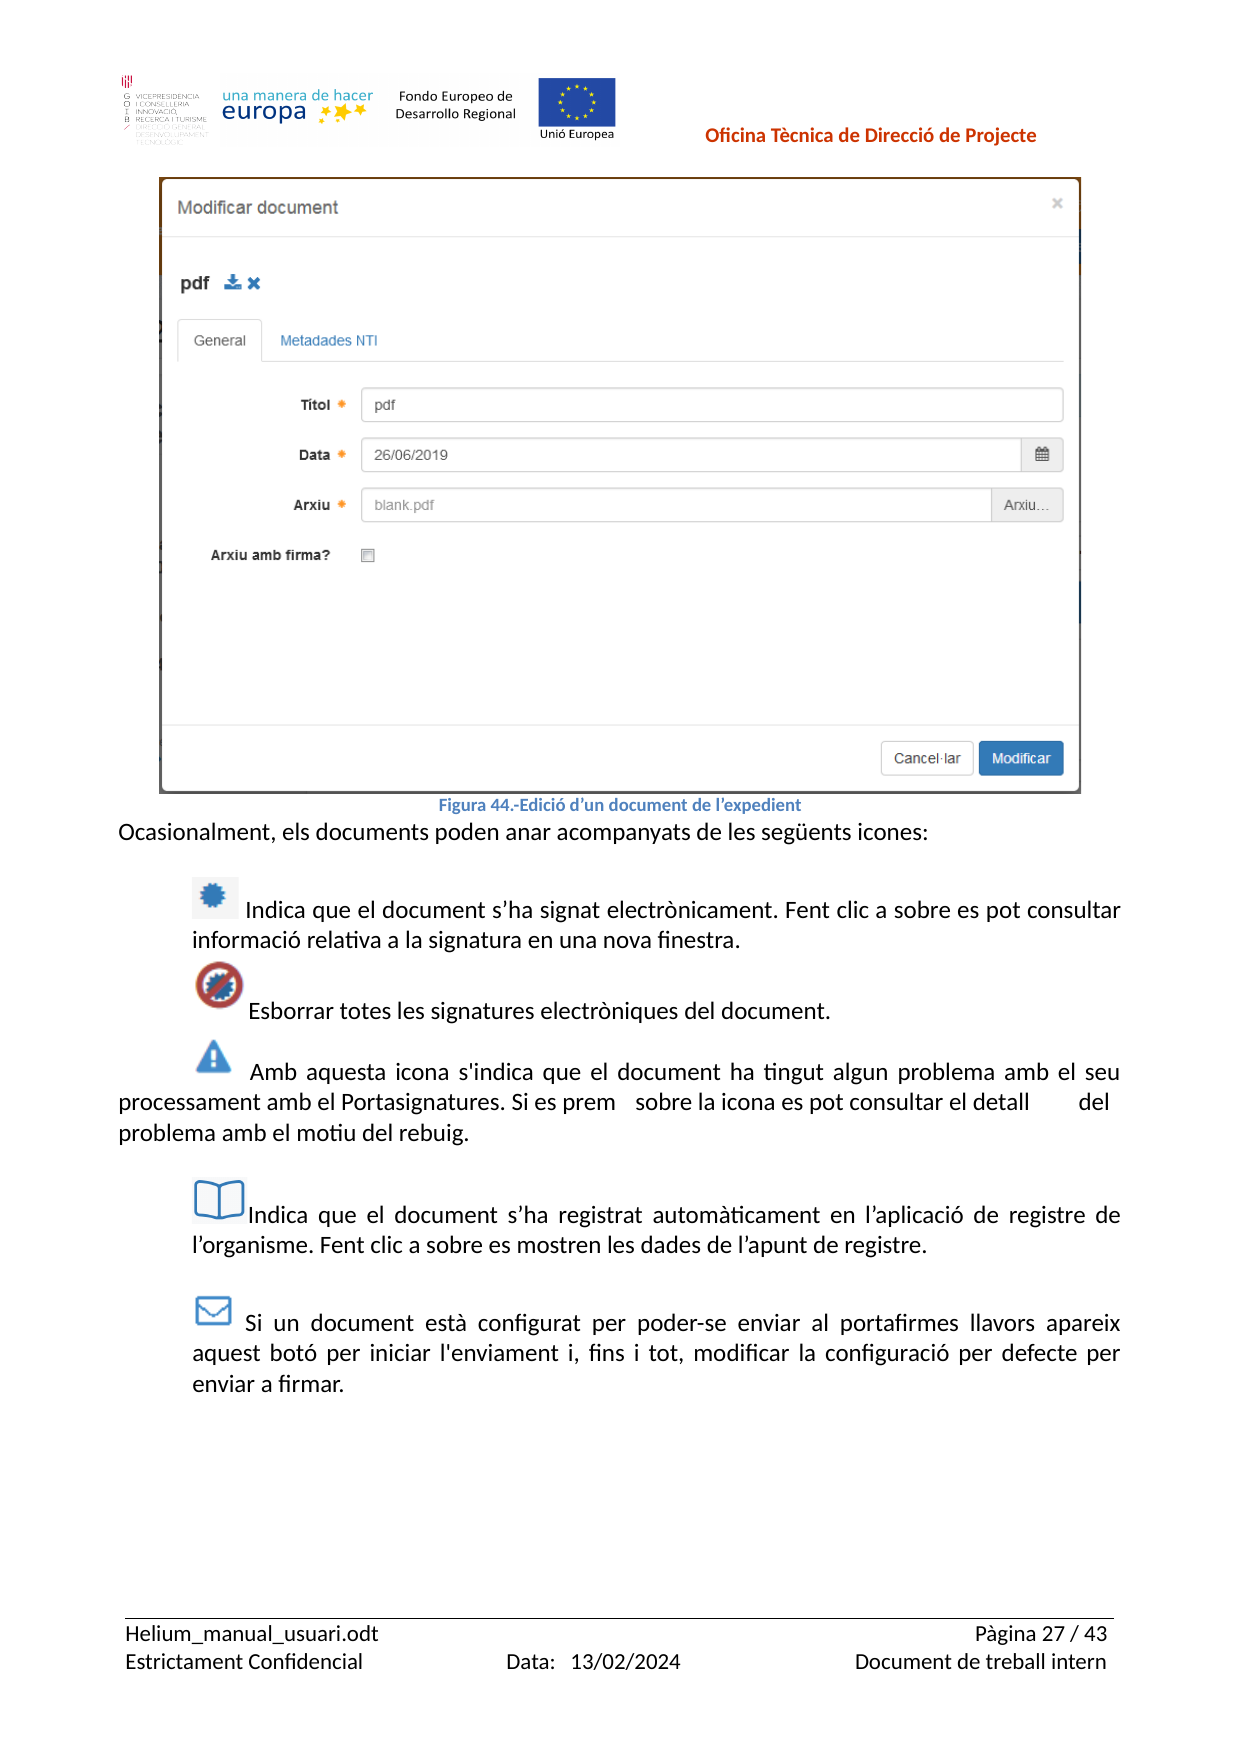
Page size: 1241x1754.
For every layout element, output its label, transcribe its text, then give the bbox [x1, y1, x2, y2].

text Figura 44.-Edició d’un document de l’expedient [118, 794, 1122, 817]
picture [118, 73, 213, 147]
picture [219, 73, 621, 147]
picture [191, 877, 239, 919]
text Amb aquesta icona s'indica que el document ha tingut algun problema amb el seu processament amb el Portasignatures. Si es prem sobre la icona es pot consultar el detall del problema amb el motiu del rebuig. [118, 1056, 1122, 1147]
text Indica que el document s’ha signat electrònicament. Fent clic a sobre es pot consultar informació relativa a la signatura en una nova finestra. [192, 878, 1122, 955]
text Esborrar totes les signatures electròniques del document. [192, 955, 1122, 1025]
text Ocasionalment, els documents poden anar acompanyats de les següents icones: [118, 817, 1122, 847]
picture [191, 955, 249, 1019]
picture [191, 1177, 248, 1224]
text Si un document està configurat per poder-se enviar al portafirmes llavors apareix aquest botó per iniciar l'enviament i, fins i tot, modificar la configuració per defecte per enviar a firmar. [192, 1291, 1122, 1398]
text Indica que el document s’ha registrat automàticament en l’aplicació de registre de l’organisme. Fent clic a sobre es mostren les dades de l’apunt de registre. [192, 1178, 1122, 1260]
picture [192, 1290, 235, 1332]
picture [194, 1037, 232, 1078]
picture [159, 177, 1082, 794]
